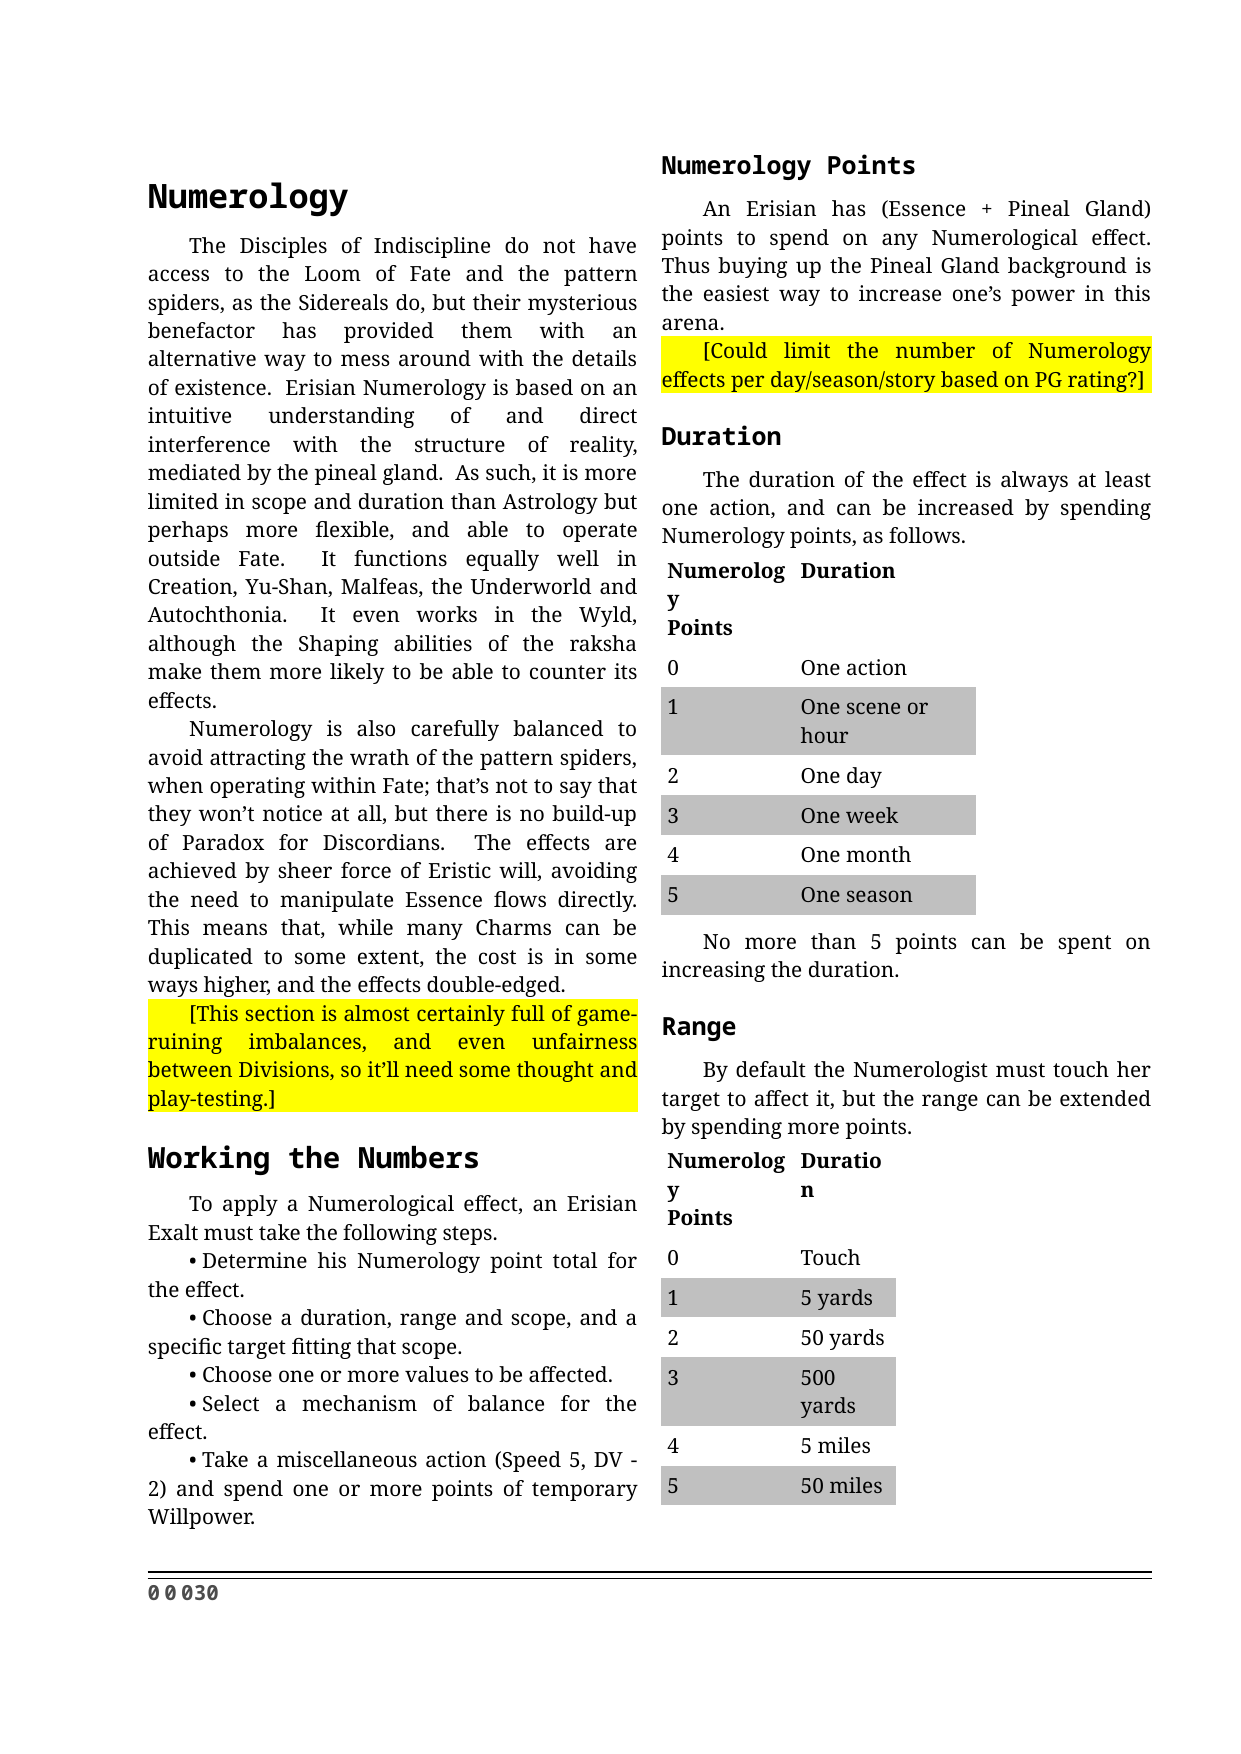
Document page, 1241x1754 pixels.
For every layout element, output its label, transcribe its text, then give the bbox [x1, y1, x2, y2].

table_cell 0 [661, 1238, 795, 1277]
list Choose one or more values to be affected. [148, 1360, 638, 1389]
table_header Numerology Points [661, 1141, 795, 1238]
list Choose a duration, range and scope, and a specific target fitting that scope. [148, 1303, 638, 1360]
table_cell One week [795, 795, 976, 835]
list Select a mechanism of balance for the effect. [148, 1389, 638, 1446]
text Numerology is also carefully balanced to avoid attracting the wrath of the pattern spiders, when operating within Fate; that’s not to say that they won’t notice at all, but there is no build-up of Paradox for Discordians. The effects are achieved by sheer force of Eristic will, avoiding the need to manipulate Essence flows directly. This means that, while many Charms can be duplicated to some extent, the cost is in some ways higher, and the effects double-edged. [148, 714, 638, 999]
text No more than 5 points can be spent on increasing the duration. [661, 927, 1152, 984]
table_cell One scene or hour [795, 687, 976, 755]
table_cell 5 [661, 875, 795, 915]
subtitle Working the Numbers [148, 1137, 638, 1177]
table_cell 1 [661, 687, 795, 755]
table_cell 5 miles [795, 1426, 896, 1466]
table_cell 4 [661, 1426, 795, 1466]
table_cell 2 [661, 755, 795, 795]
table_header Duration [795, 550, 976, 647]
list Take a miscellaneous action (Speed 5, DV -2) and spend one or more points of temporary Willpower. [148, 1446, 638, 1531]
text [Could limit the number of Numerology effects per day/season/story based on PG rating?] [661, 336, 1152, 393]
text An Erisian has (Essence + Pineal Gland) points to spend on any Numerological effect. Thus buying up the Pineal Gland background is the easiest way to increase one’s power in this arena. [661, 194, 1152, 336]
table_cell One day [795, 755, 976, 795]
subtitle Range [661, 1009, 1152, 1043]
table_cell One month [795, 835, 976, 875]
table_cell 4 [661, 835, 795, 875]
text By default the Numerologist must touch her target to affect it, but the range can be extended by spending more points. [661, 1056, 1152, 1141]
table_cell One season [795, 875, 976, 915]
table_cell One action [795, 647, 976, 687]
text To apply a Numerological effect, an Erisian Exalt must take the following steps. [148, 1189, 638, 1246]
table_header Duration [795, 1141, 896, 1238]
table_cell 500 yards [795, 1357, 896, 1426]
text The duration of the effect is always at least one action, and can be increased by spending Numerology points, as follows. [661, 465, 1152, 550]
list Determine his Numerology point total for the effect. [148, 1246, 638, 1303]
table_cell 2 [661, 1318, 795, 1357]
table_cell 0 [661, 647, 795, 687]
subtitle Numerology [148, 173, 638, 218]
subtitle Duration [661, 418, 1152, 452]
table_cell 50 miles [795, 1466, 896, 1505]
table_cell Touch [795, 1238, 896, 1277]
subtitle Numerology Points [661, 148, 1152, 182]
table_cell 3 [661, 1357, 795, 1426]
table_header Numerology Points [661, 550, 795, 647]
table_cell 5 [661, 1466, 795, 1505]
table_cell 1 [661, 1278, 795, 1317]
text [This section is almost certainly full of game-ruining imbalances, and even unfairness between Divisions, so it’ll need some thought and play-testing.] [148, 999, 638, 1112]
table_cell 50 yards [795, 1318, 896, 1357]
table_cell 5 yards [795, 1278, 896, 1317]
text The Disciples of Indiscipline do not have access to the Loom of Fate and the pattern spiders, as the Sidereals do, but their mysterious benefactor has provided them with an alternative way to mess around with the details of existence. Erisian Numerology is based on an intuitive understanding of and direct interference with the structure of reality, mediated by the pineal gland. As such, it is more limited in scope and duration than Astrology but perhaps more flexible, and able to operate outside Fate. It functions equally well in Creation, Yu-Shan, Malfeas, the Underworld and Autochthonia. It even works in the Wyld, although the Shaping abilities of the raksha make them more likely to be able to counter its effects. [148, 231, 638, 714]
table_cell 3 [661, 795, 795, 835]
